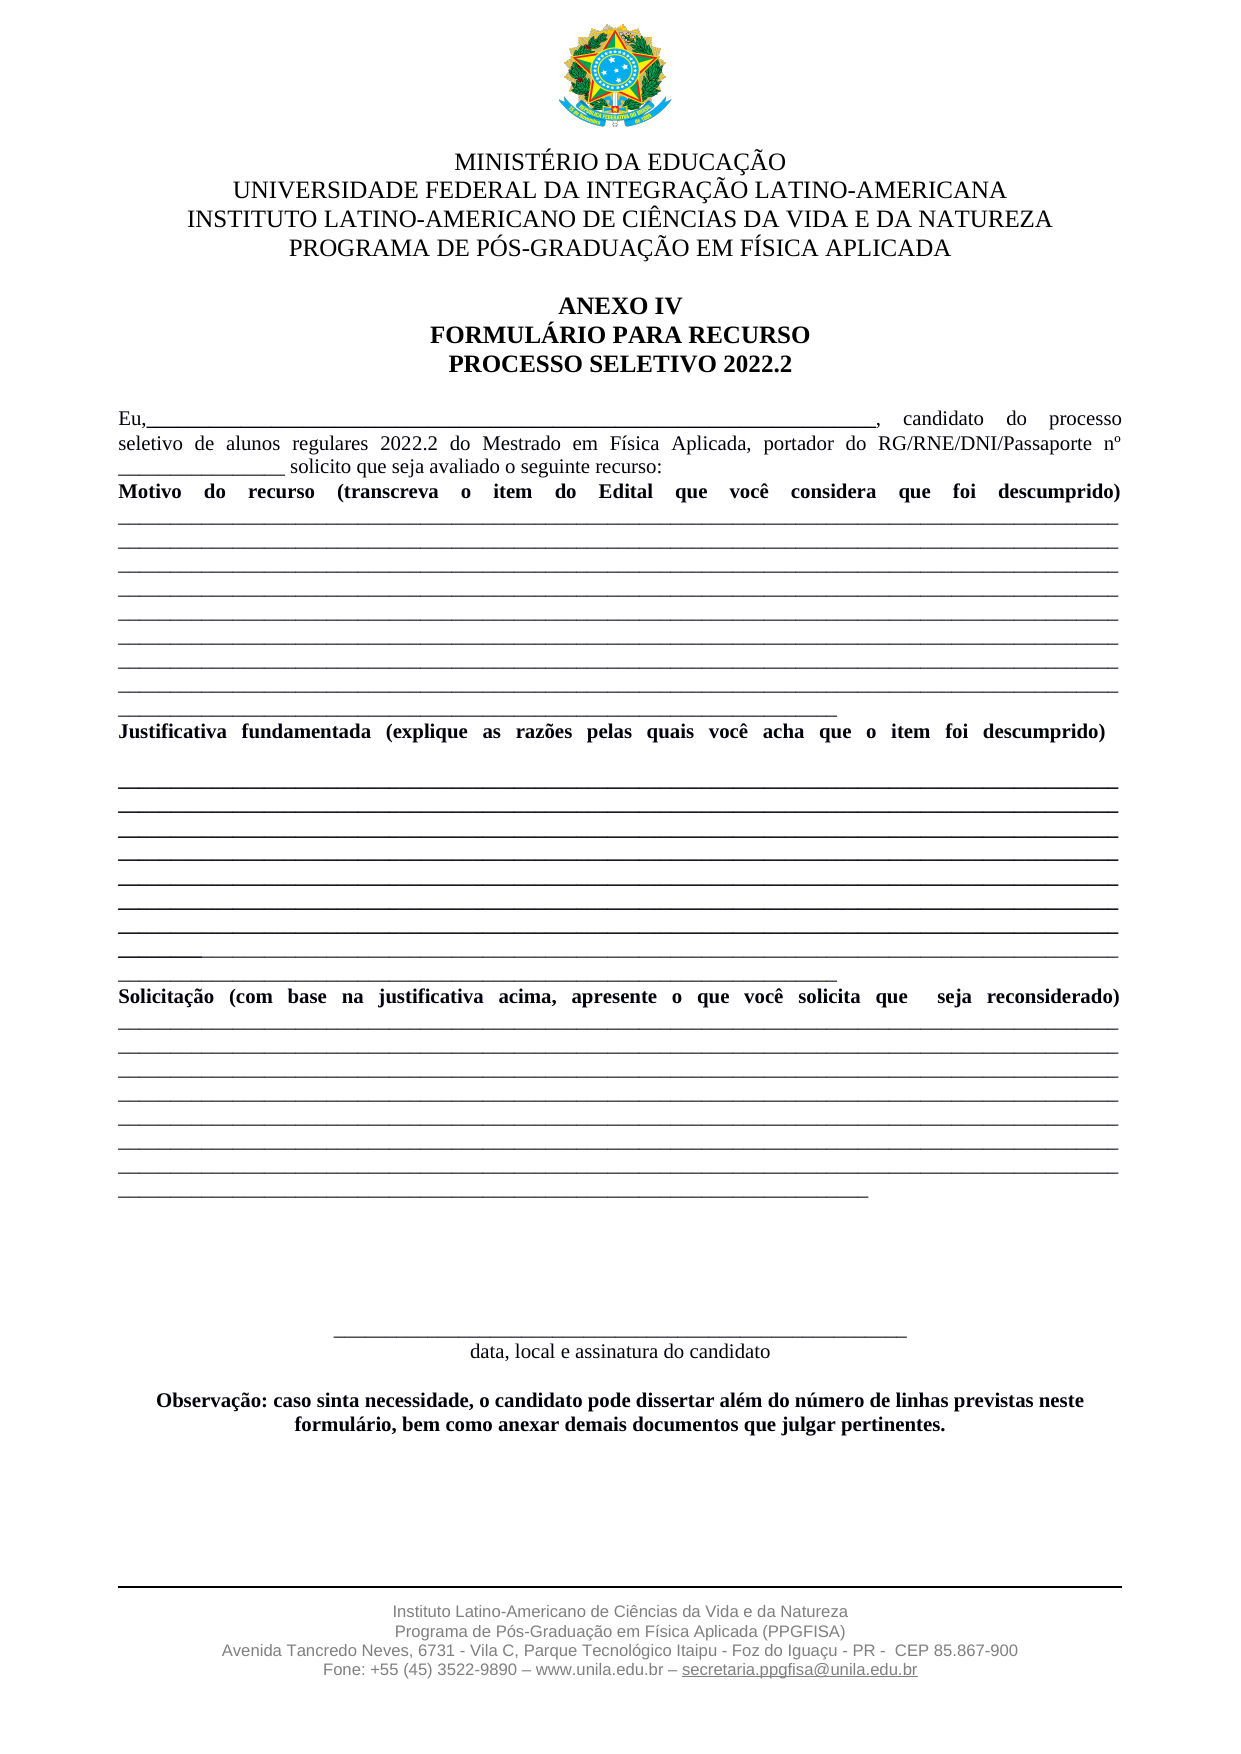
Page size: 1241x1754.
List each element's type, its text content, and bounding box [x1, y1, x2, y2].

text data, local e assinatura do candidato [118, 1339, 1122, 1363]
text _______________________________________________________ [118, 1315, 1122, 1339]
picture [638, 106, 651, 114]
picture [558, 24, 672, 127]
text Solicitação (com base na justificativa acima, apresente o que você solicita que seja reconsiderado) ________________________________________________________________________________________________________________________________________________________________________________________________________________________________________________________________________________________________________________________________________________________________________________________________________________________________________________________________________________________________________________________________________________________________________________________________________________________________________________________________________________________________________________________________________________________________________ [118, 984, 1122, 1200]
text FORMULÁRIO PARA RECURSO PROCESSO SELETIVO 2022.2 [118, 320, 1122, 378]
text ANEXO IV [118, 291, 1122, 320]
text Justificativa fundamentada (explique as razões pelas quais você acha que o item foi descumprido) _____________________________________________________________________________________________________________________________________________________________________________________________________________________________________________________________________________________________________________________________________________________________________________________________________________________________________________________________________________________________________________________________________________________________________________________________________________________________________________________________________________________________________________________________________________________________________________________________________________________________________________________________________ [118, 719, 1122, 984]
text Observação: caso sinta necessidade, o candidato pode dissertar além do número de linhas previstas neste formulário, bem como anexar demais documentos que julgar pertinentes. [118, 1363, 1122, 1436]
text Eu,______________________________________________________________________, candidato do processo seletivo de alunos regulares 2022.2 do Mestrado em Física Aplicada, portador do RG/RNE/DNI/Passaporte nº ________________ solicito que seja avaliado o seguinte recurso: [118, 406, 1122, 478]
picture [643, 113, 651, 119]
text Motivo do recurso (transcreva o item do Edital que você considera que foi descumprido) _____________________________________________________________________________________________________________________________________________________________________________________________________________________________________________________________________________________________________________________________________________________________________________________________________________________________________________________________________________________________________________________________________________________________________________________________________________________________________________________________________________________________________________________________________________________________________________________________________________________________________________________________________ [118, 478, 1122, 719]
